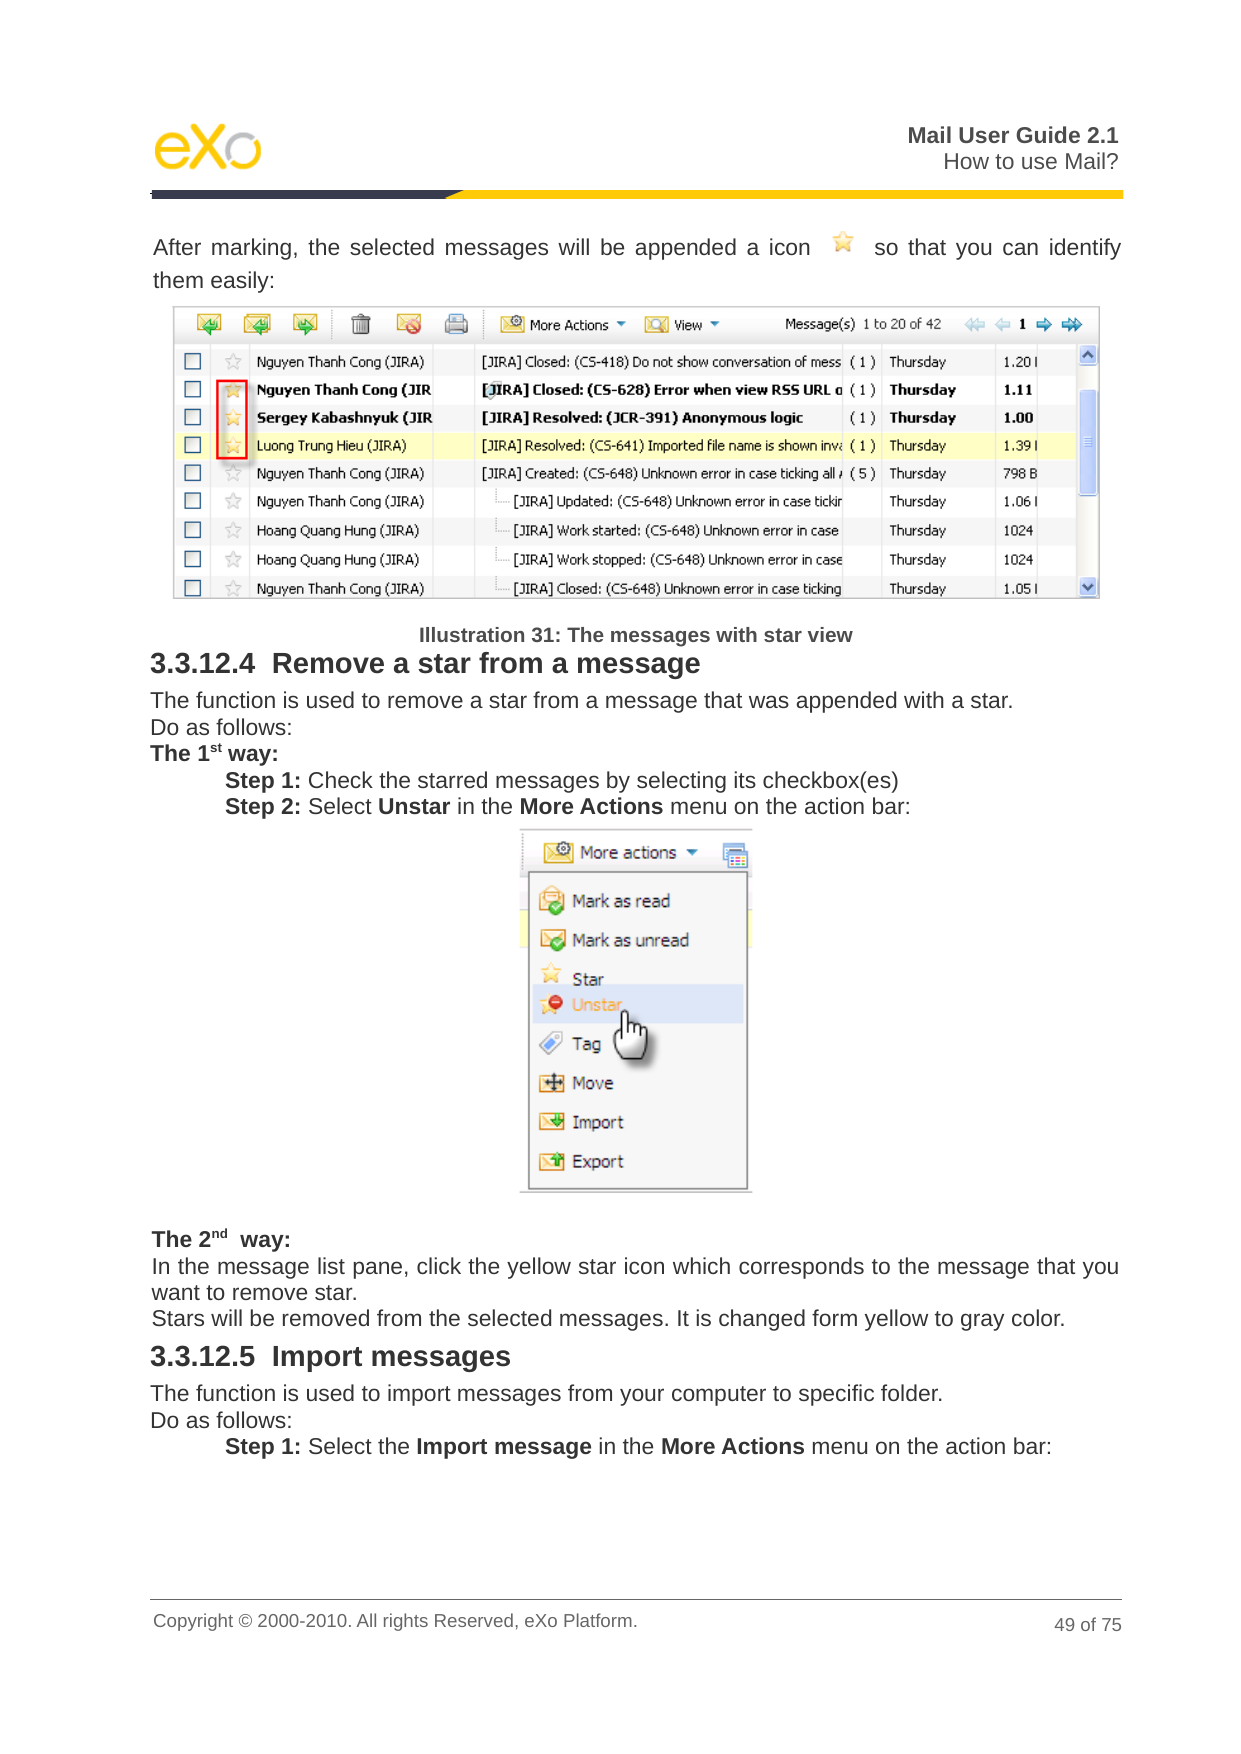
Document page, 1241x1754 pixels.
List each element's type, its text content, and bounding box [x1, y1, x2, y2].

picture [151, 190, 1124, 199]
list Step 2: Select Unstar in the More Actions menu on the action bar: [187, 793, 1122, 819]
subtitle Remove a star from a message [150, 599, 1122, 680]
text The function is used to remove a star from a message that was appended with a star. [150, 687, 1122, 714]
list The 2nd way: [114, 1226, 1122, 1253]
text Illustration 31: The messages with star view [172, 599, 1099, 646]
text The function is used to import messages from your computer to specific folder. [150, 1380, 1122, 1407]
picture [828, 231, 857, 260]
text Do as follows: [150, 714, 1122, 740]
list Step 1: Check the starred messages by selecting its checkbox(es) [187, 767, 1122, 793]
subtitle Import messages [150, 1339, 1122, 1373]
picture [172, 305, 1100, 599]
list In the message list pane, click the yellow star icon which corresponds to the message that you want to remove star. [114, 1253, 1122, 1305]
text Do as follows: [150, 1407, 1122, 1433]
text The 1st way: [150, 740, 1122, 767]
picture [519, 826, 753, 1193]
picture [155, 123, 262, 170]
list After marking, the selected messages will be appended a icon so that you can identify them easily: [115, 223, 1122, 293]
list Step 1: Select the Import message in the More Actions menu on the action bar: [187, 1433, 1122, 1459]
list Stars will be removed from the selected messages. It is changed form yellow to gray color. [114, 1305, 1122, 1332]
